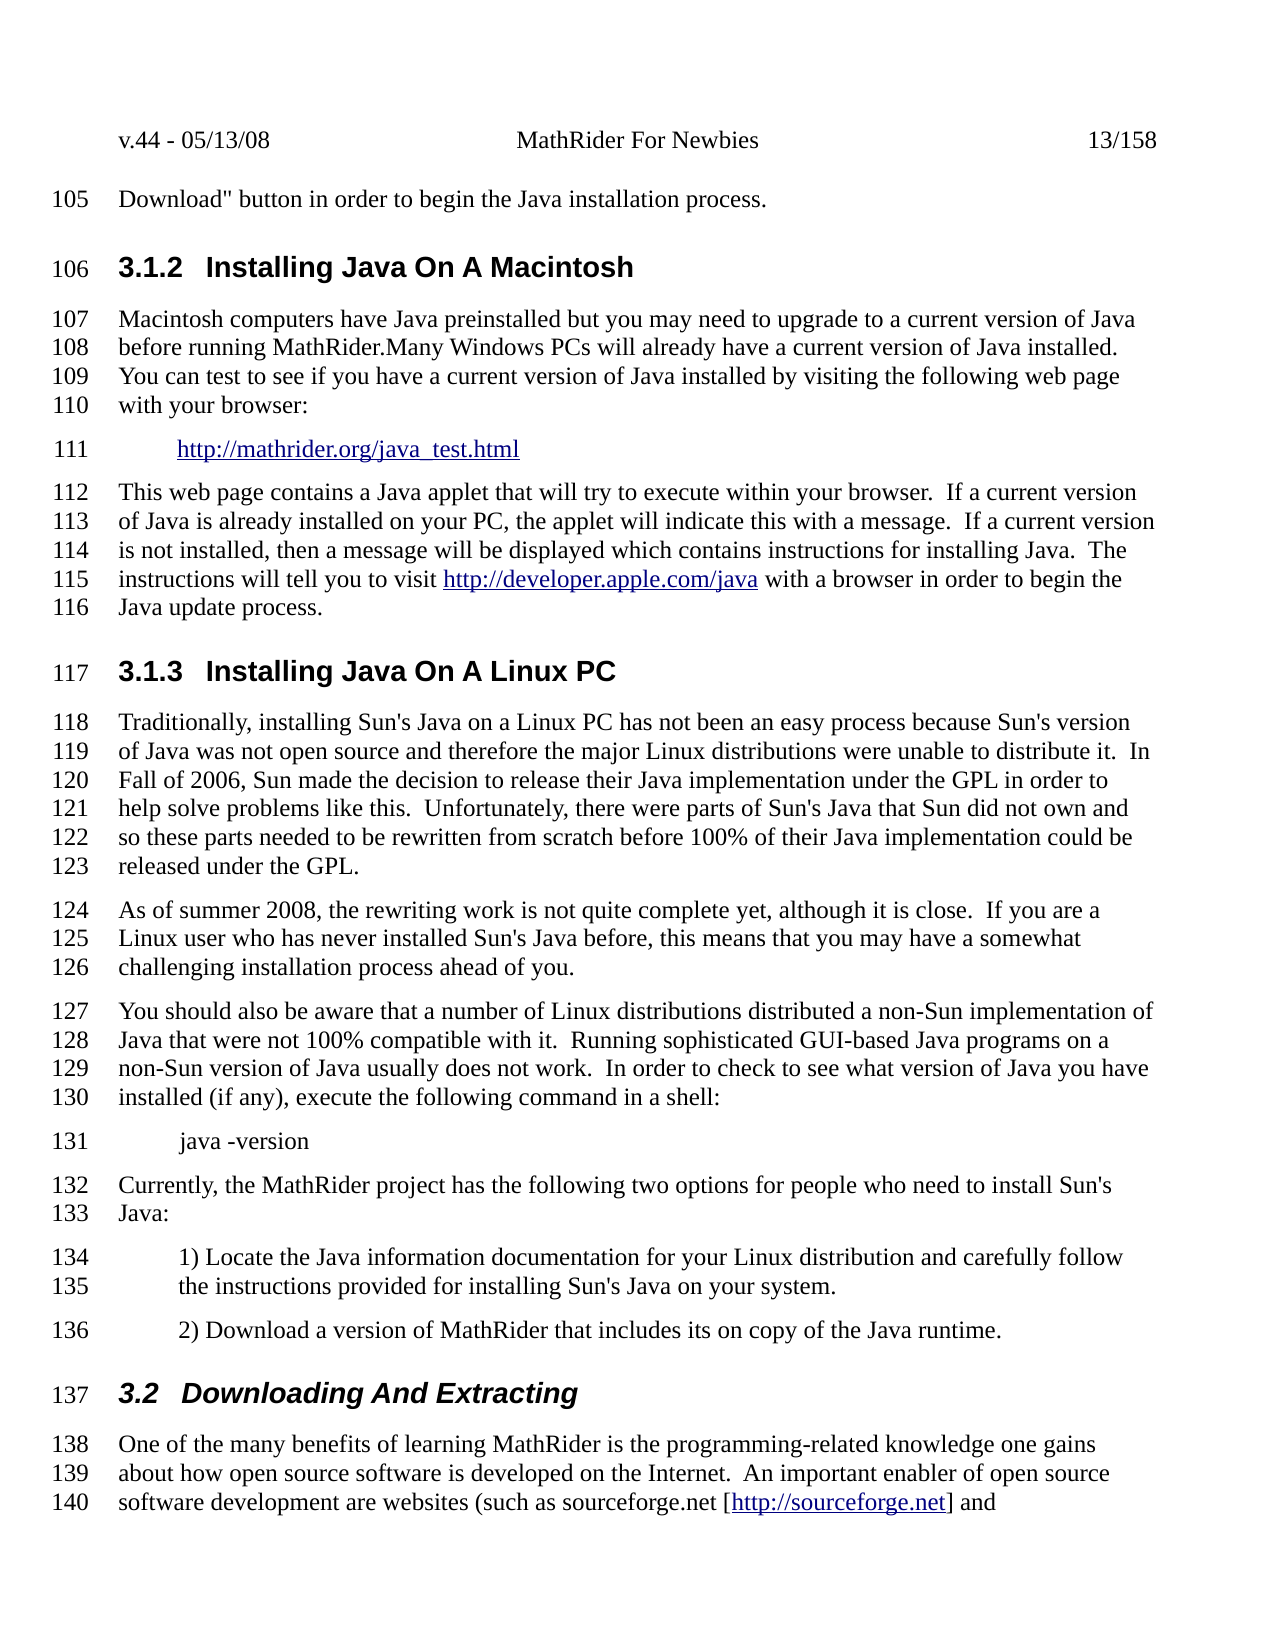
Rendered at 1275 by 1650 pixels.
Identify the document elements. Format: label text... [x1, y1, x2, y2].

text Currently, the MathRider project has the following two options for people who need to install Sun's Java: [118, 1170, 1157, 1227]
text This web page contains a Java applet that will try to execute within your browser. If a current version of Java is already installed on your PC, the applet will indicate this with a message. If a current version is not installed, then a message will be displayed which contains instructions for installing Java. The instructions will tell you to visit http://developer.apple.com/java with a browser in order to begin the Java update process. [118, 477, 1157, 621]
subtitle Installing Java On A Linux PC [118, 654, 1157, 687]
text One of the many benefits of learning MathRider is the programming-related knowledge one gains about how open source software is developed on the Internet. An important enabler of open source software development are websites (such as sourceforge.net [http://sourceforge.net] and [118, 1429, 1157, 1516]
text 1) Locate the Java information documentation for your Linux distribution and carefully follow the instructions provided for installing Sun's Java on your system. [178, 1242, 1157, 1300]
text 2) Download a version of MathRider that includes its on copy of the Java runtime. [178, 1315, 1157, 1343]
text As of summer 2008, the rewriting work is not quite complete yet, although it is close. If you are a Linux user who has never installed Sun's Java before, this means that you may have a somewhat challenging installation process ahead of you. [118, 895, 1157, 981]
text Download" button in order to begin the Java installation process. [118, 184, 1157, 213]
text You should also be aware that a number of Linux distributions distributed a non-Sun implementation of Java that were not 100% compatible with it. Running sophisticated GUI-based Java programs on a non-Sun version of Java usually does not work. In order to check to see what version of Java you have installed (if any), execute the following command in a shell: [118, 996, 1157, 1111]
text Macintosh computers have Java preinstalled but you may need to upgrade to a current version of Java before running MathRider.Many Windows PCs will already have a current version of Java installed. You can test to see if you have a current version of Java installed by visiting the following web page with your browser: [118, 304, 1157, 419]
subtitle Installing Java On A Macintosh [118, 250, 1157, 284]
text java -version [179, 1126, 1157, 1155]
text http://mathrider.org/java_test.html [177, 434, 1157, 462]
text Traditionally, installing Sun's Java on a Linux PC has not been an easy process because Sun's version of Java was not open source and therefore the major Linux distributions were unable to distribute it. In Fall of 2006, Sun made the decision to release their Java implementation under the GPL in order to help solve problems like this. Unfortunately, there were parts of Sun's Java that Sun did not own and so these parts needed to be rewritten from scratch before 100% of their Java implementation could be released under the GPL. [118, 707, 1157, 880]
subtitle Downloading And Extracting [118, 1376, 1157, 1409]
